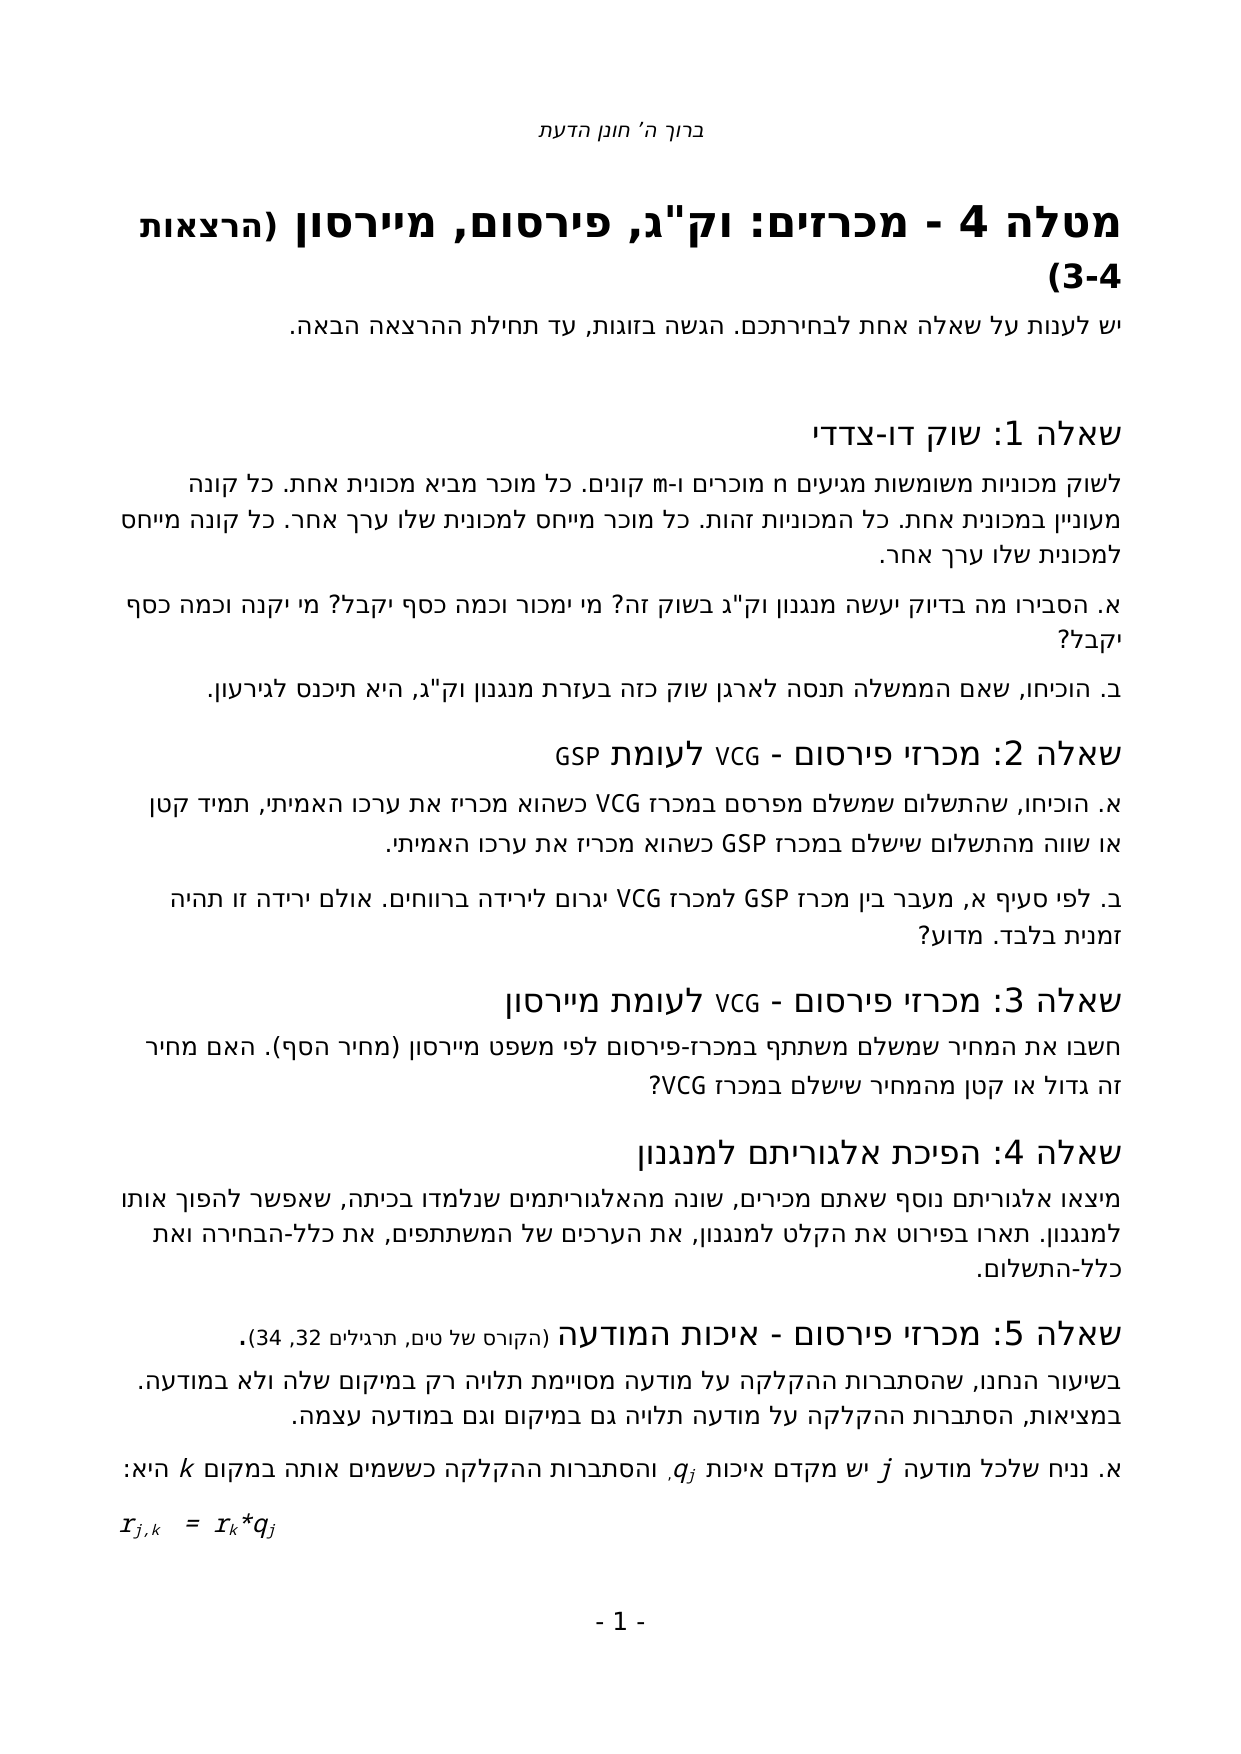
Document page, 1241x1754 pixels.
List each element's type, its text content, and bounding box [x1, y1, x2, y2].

text ב. לפי סעיף א, מעבר בין מכרז GSP למכרז VCG יגרום לירידה ברווחים. אולם ירידה זו תהיה זמנית בלבד. מדוע? [118, 881, 1122, 950]
text א. הסבירו מה בדיוק יעשה מנגנון וק"ג בשוק זה? מי ימכור וכמה כסף יקבל? מי יקנה וכמה כסף יקבל? [118, 590, 1122, 654]
text לשוק מכוניות משומשות מגיעים n מוכרים ו-m קונים. כל מוכר מביא מכונית אחת. כל קונה מעוניין במכונית אחת. כל המכוניות זהות. כל מוכר מייחס למכונית שלו ערך אחר. כל קונה מייחס למכונית שלו ערך אחר. [118, 465, 1122, 569]
subtitle שאלה 3: מכרזי פירסום - VCG לעומת מיירסון [118, 981, 1122, 1020]
text ב. הוכיחו, שאם הממשלה תנסה לארגן שוק כזה בעזרת מנגנון וק"ג, היא תיכנס לגירעון. [118, 674, 1122, 704]
text חשבו את המחיר שמשלם משתתף במכרז-פירסום לפי משפט מיירסון (מחיר הסף). האם מחיר זה גדול או קטן מהמחיר שישלם במכרז VCG? [118, 1032, 1122, 1101]
subtitle שאלה 2: מכרזי פירסום - VCG לעומת GSP [118, 734, 1122, 773]
text מיצאו אלגוריתם נוסף שאתם מכירים, שונה מהאלגוריתמים שנלמדו בכיתה, שאפשר להפוך אותו למנגנון. תארו בפירוט את הקלט למנגנון, את הערכים של המשתתפים, את כלל-הבחירה ואת כלל-התשלום. [118, 1184, 1122, 1284]
subtitle שאלה 1: שוק דו-צדדי [118, 414, 1122, 453]
text א. הוכיחו, שהתשלום שמשלם מפרסם במכרז VCG כשהוא מכריז את ערכו האמיתי, תמיד קטן או שווה מהתשלום שישלם במכרז GSP כשהוא מכריז את ערכו האמיתי. [118, 786, 1122, 860]
text rj,k = rk*qj [118, 1506, 1122, 1540]
text יש לענות על שאלה אחת לבחירתכם. הגשה בזוגות, עד תחילת ההרצאה הבאה. [118, 311, 1122, 340]
subtitle מטלה 4 - מכרזים: וק"ג, פירסום, מיירסון (הרצאות 3-4) [118, 197, 1122, 299]
subtitle שאלה 5: מכרזי פירסום - איכות המודעה (הקורס של טים, תרגילים 32, 34). [118, 1314, 1122, 1353]
text בשיעור הנחנו, שהסתברות ההקלקה על מודעה מסויימת תלויה רק במיקום שלה ולא במודעה. במציאות, הסתברות ההקלקה על מודעה תלויה גם במיקום וגם במודעה עצמה. [118, 1366, 1122, 1430]
subtitle שאלה 4: הפיכת אלגוריתם למנגנון [118, 1133, 1122, 1172]
text א. נניח שלכל מודעה j יש מקדם איכות qj, והסתברות ההקלקה כששמים אותה במקום k היא: [118, 1451, 1122, 1484]
